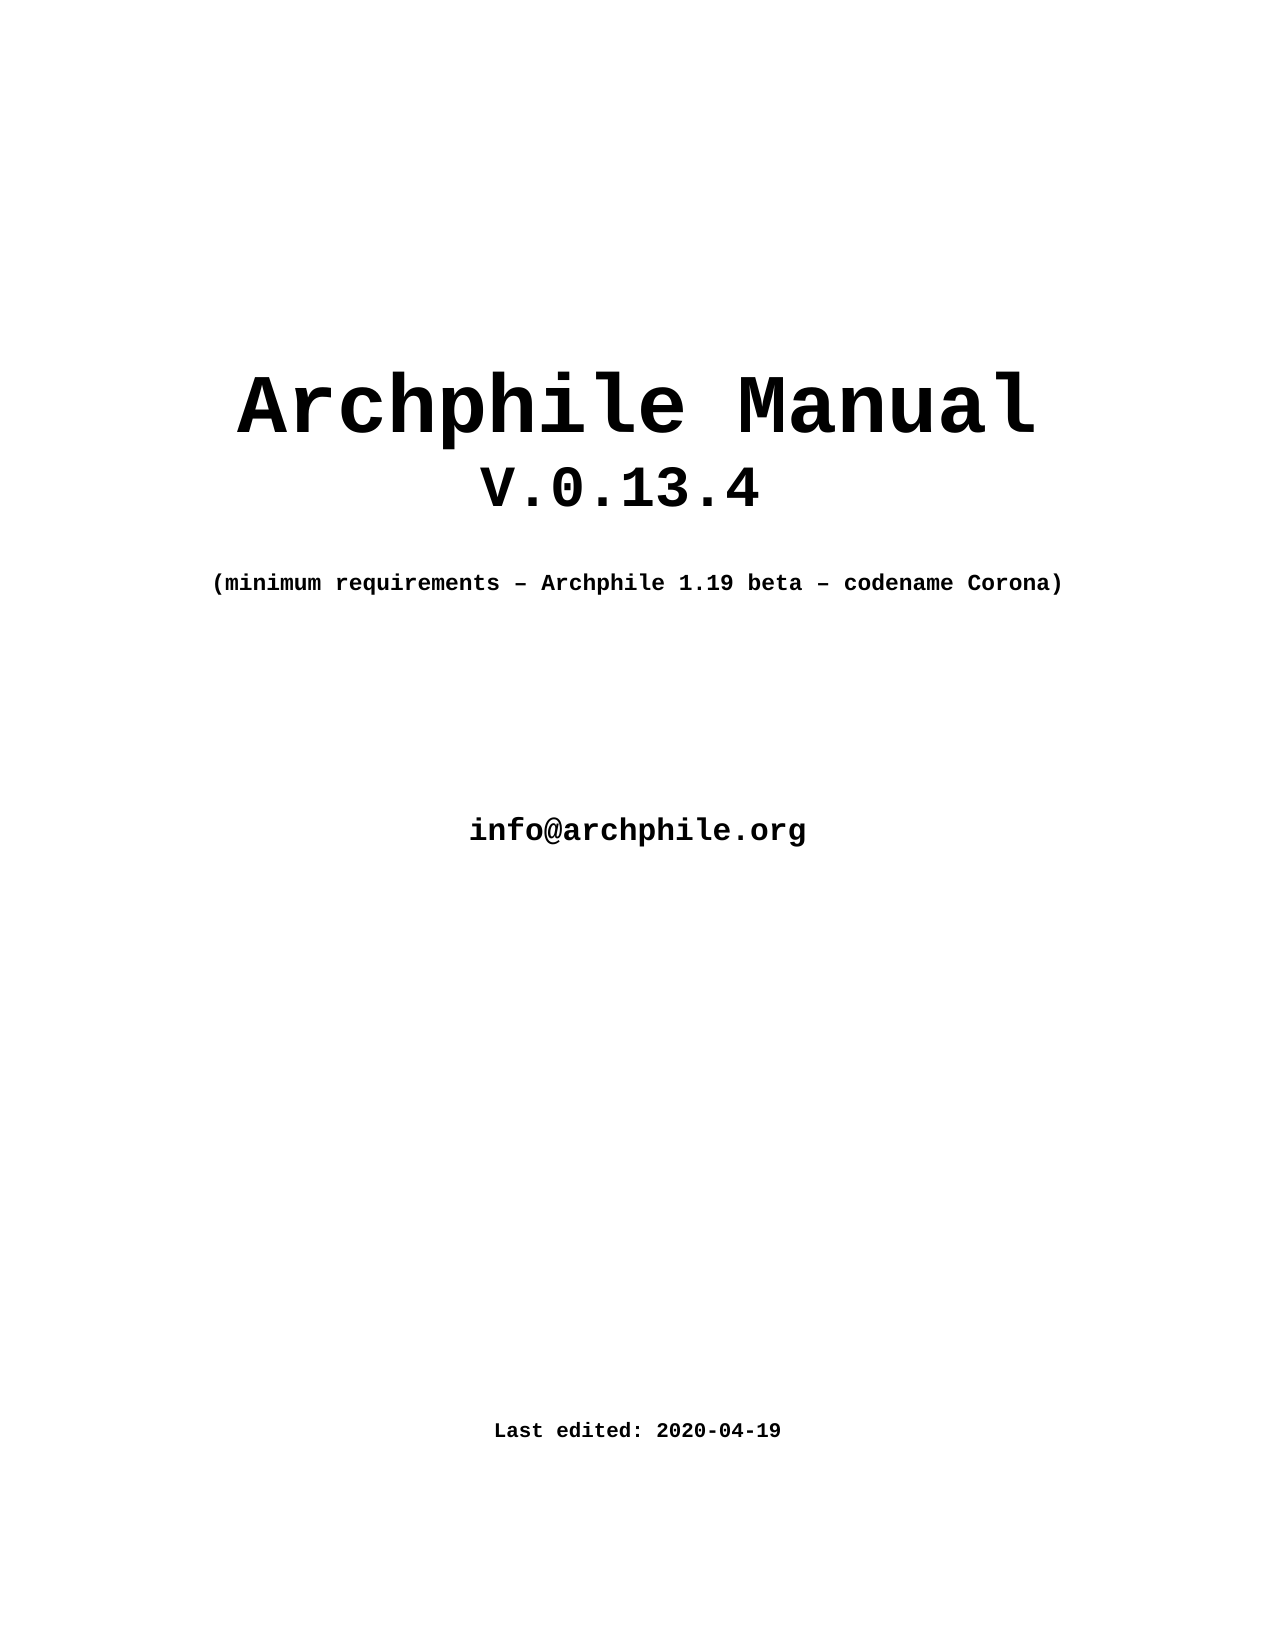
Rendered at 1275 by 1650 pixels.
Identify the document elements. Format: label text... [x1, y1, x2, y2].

text Archphile Manual V.0.13.4 [118, 363, 1157, 524]
text info@archphile.org [118, 814, 1157, 849]
text (minimum requirements – Archphile 1.19 beta – codename Corona) [118, 571, 1157, 597]
text Last edited: 2020-04-19 [118, 1420, 1157, 1444]
